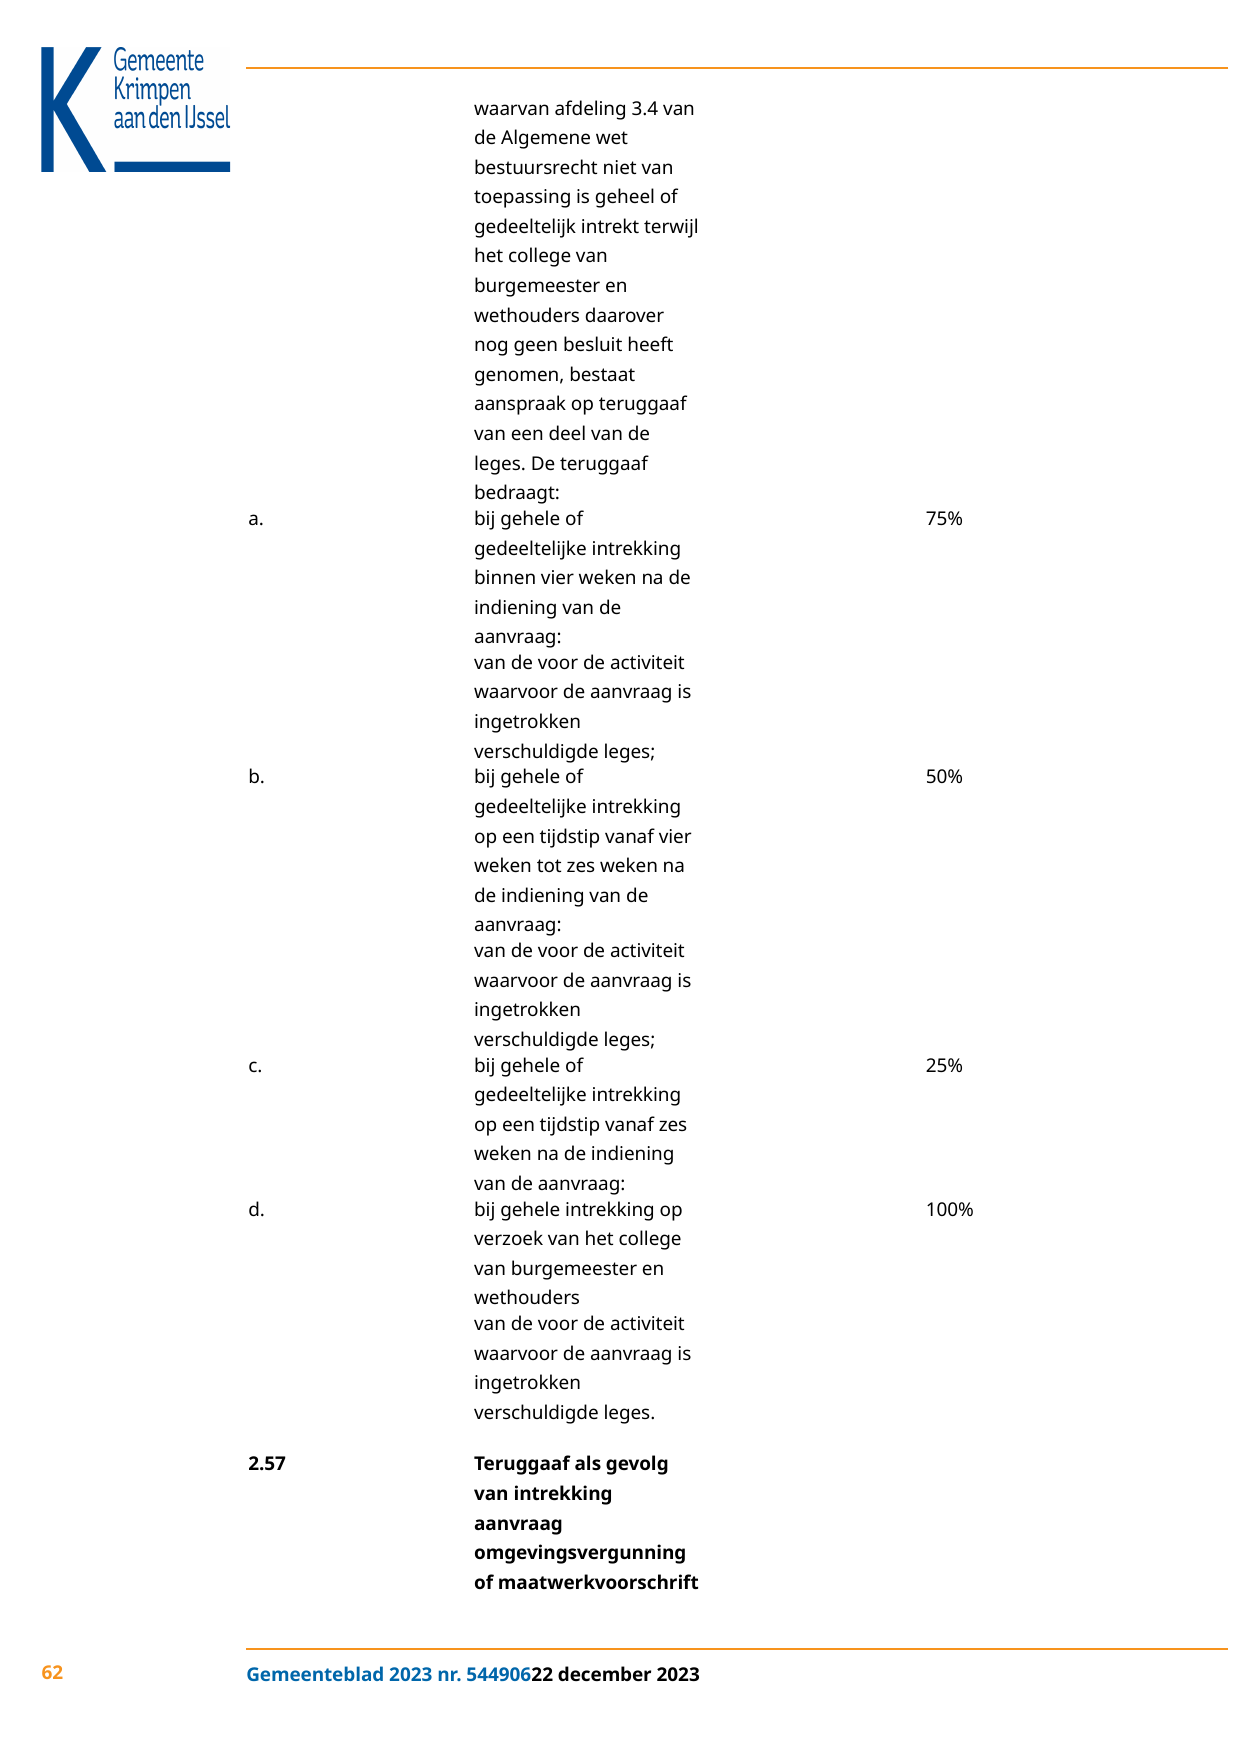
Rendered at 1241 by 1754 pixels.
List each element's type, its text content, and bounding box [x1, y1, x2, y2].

table_cell [926, 1425, 1152, 1451]
table_cell [700, 505, 926, 649]
table_cell [248, 649, 474, 764]
table_cell bij gehele of gedeeltelijke intrekking binnen vier weken na de indiening van de aanvraag: [474, 505, 700, 649]
table_cell [248, 95, 474, 505]
table_cell Teruggaaf als gevolg van intrekking aanvraag omgevingsvergunning of maatwerkvoorschrift [474, 1451, 700, 1594]
table_cell bij gehele of gedeeltelijke intrekking op een tijdstip vanaf vier weken tot zes weken na de indiening van de aanvraag: [474, 764, 700, 937]
table_cell [474, 1425, 700, 1451]
table_cell 2.57 [248, 1451, 474, 1594]
table_cell [700, 1196, 926, 1310]
table_cell a. [248, 505, 474, 649]
table_cell d. [248, 1196, 474, 1310]
table_cell [926, 95, 1152, 505]
table_cell [700, 1310, 926, 1425]
table_cell [248, 1310, 474, 1425]
table_cell [700, 1425, 926, 1451]
table_cell [926, 1451, 1152, 1594]
table_cell [700, 764, 926, 937]
table_cell 75% [926, 505, 1152, 649]
table_cell [700, 937, 926, 1052]
table_cell [926, 649, 1152, 764]
table_cell 50% [926, 764, 1152, 937]
table_cell van de voor de activiteit waarvoor de aanvraag is ingetrokken verschuldigde leges; [474, 937, 700, 1052]
table_cell waarvan afdeling 3.4 van de Algemene wet bestuursrecht niet van toepassing is geheel of gedeeltelijk intrekt terwijl het college van burgemeester en wethouders daarover nog geen besluit heeft genomen, bestaat aanspraak op teruggaaf van een deel van de leges. De teruggaaf bedraagt: [474, 95, 700, 505]
table_cell [926, 1310, 1152, 1425]
table_cell b. [248, 764, 474, 937]
table_cell 25% [926, 1052, 1152, 1196]
table_cell [700, 649, 926, 764]
table_cell [700, 1451, 926, 1594]
table_cell [248, 1425, 474, 1451]
table_cell [700, 1052, 926, 1196]
table_cell bij gehele of gedeeltelijke intrekking op een tijdstip vanaf zes weken na de indiening van de aanvraag: [474, 1052, 700, 1196]
table_cell [248, 937, 474, 1052]
table_cell van de voor de activiteit waarvoor de aanvraag is ingetrokken verschuldigde leges; [474, 649, 700, 764]
table_cell c. [248, 1052, 474, 1196]
table_cell 100% [926, 1196, 1152, 1310]
picture [41, 47, 231, 172]
table_cell [926, 937, 1152, 1052]
table_cell van de voor de activiteit waarvoor de aanvraag is ingetrokken verschuldigde leges. [474, 1310, 700, 1425]
table_cell [700, 95, 926, 505]
table_cell bij gehele intrekking op verzoek van het college van burgemeester en wethouders [474, 1196, 700, 1310]
